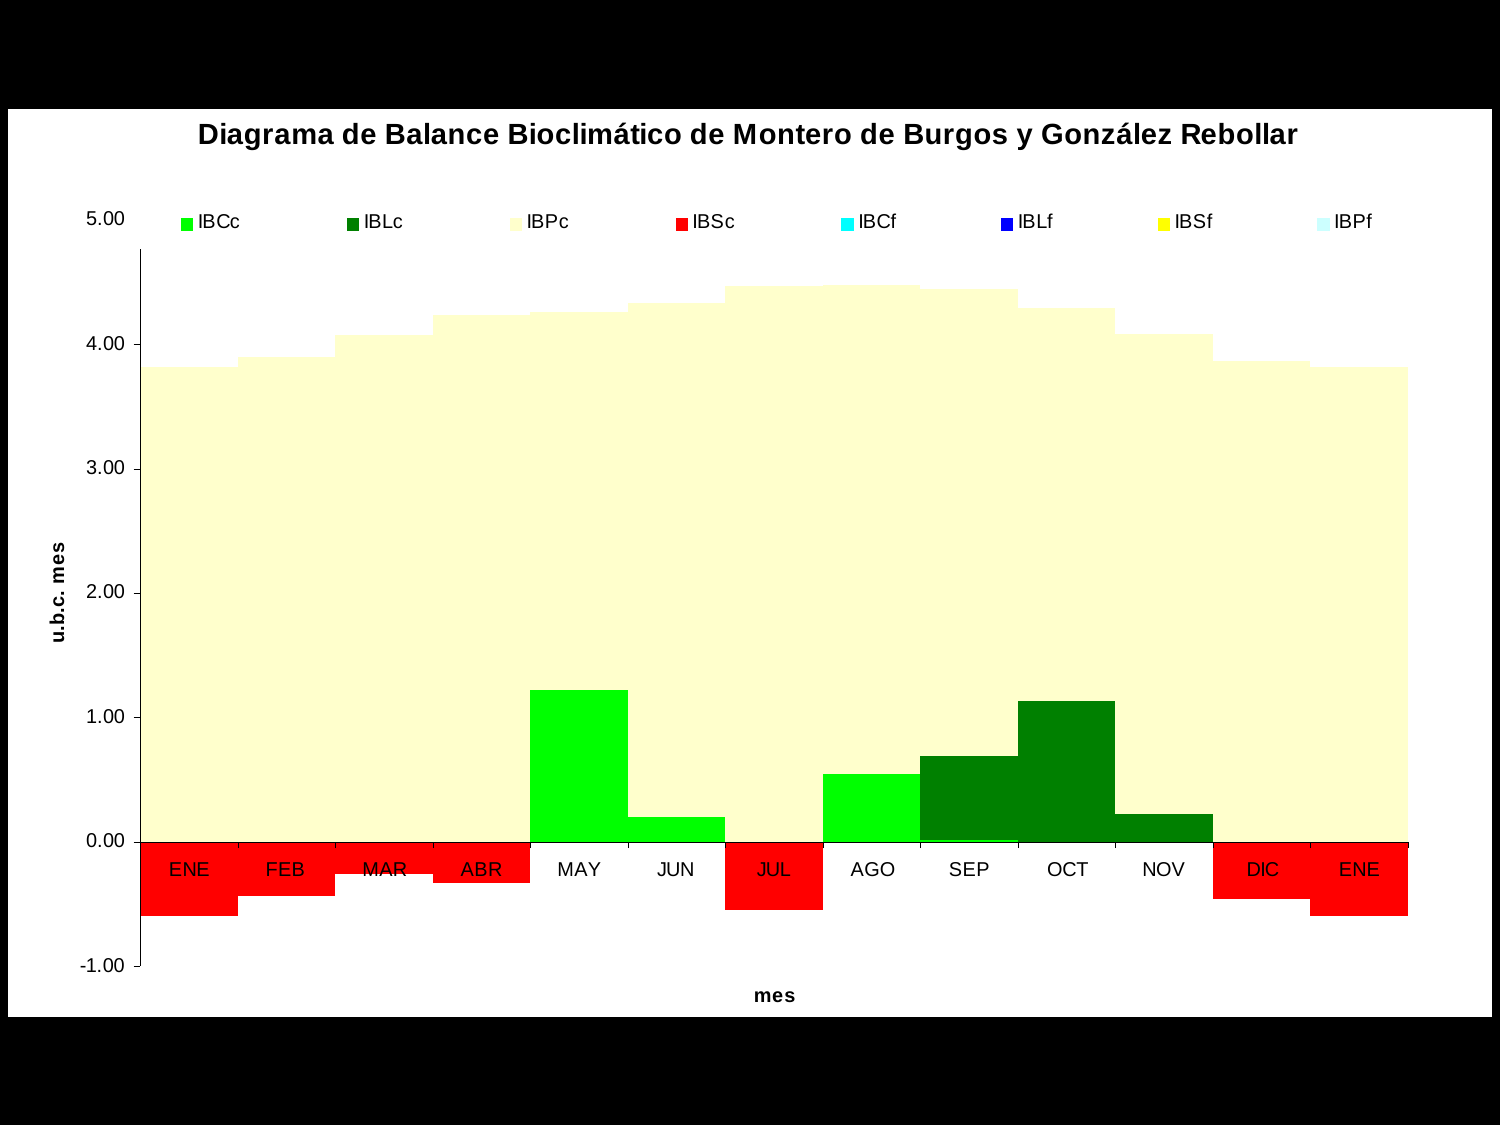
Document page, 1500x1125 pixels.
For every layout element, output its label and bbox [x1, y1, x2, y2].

picture [0, 101, 1500, 1024]
